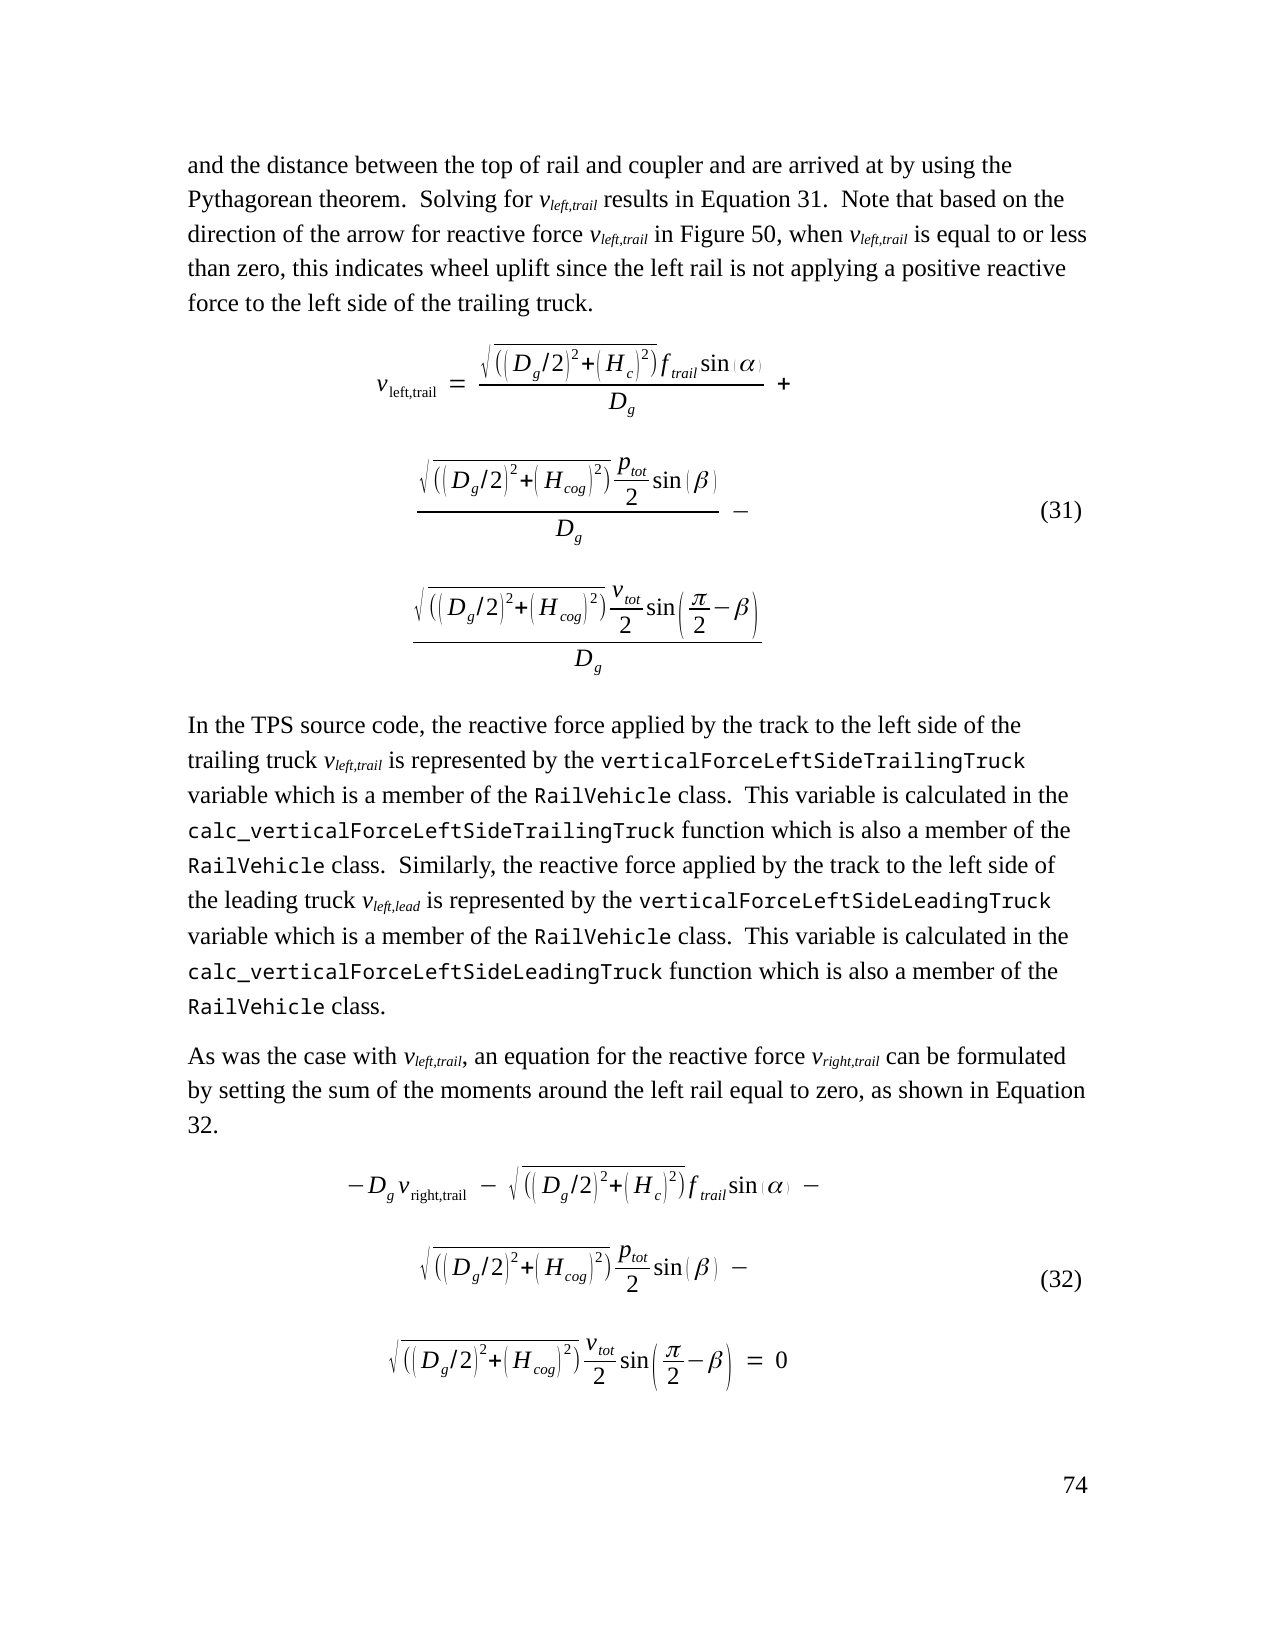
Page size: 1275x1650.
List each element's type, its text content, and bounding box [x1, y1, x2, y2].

table_header [188, 1159, 987, 1398]
text In the TPS source code, the reactive force applied by the track to the left side of the trailing truck vleft,trail is represented by the verticalForceLeftSideTrailingTruck variable which is a member of the RailVehicle class. This variable is calculated in the calc_verticalForceLeftSideTrailingTruck function which is also a member of the RailVehicle class. Similarly, the reactive force applied by the track to the left side of the leading truck vleft,lead is represented by the verticalForceLeftSideLeadingTruck variable which is a member of the RailVehicle class. This variable is calculated in the calc_verticalForceLeftSideLeadingTruck function which is also a member of the RailVehicle class. [187, 710, 1087, 1021]
text As was the case with vleft,trail, an equation for the reactive force vright,trail can be formulated by setting the sum of the moments around the left rail equal to zero, as shown in Equation 32. [187, 1041, 1087, 1139]
table_header [188, 337, 987, 681]
text and the distance between the top of rail and coupler and are arrived at by using the Pythagorean theorem. Solving for vleft,trail results in Equation 31. Note that based on the direction of the arrow for reactive force vleft,trail in Figure 50, when vleft,trail is equal to or less than zero, this indicates wheel uplift since the left rail is not applying a positive reactive force to the left side of the trailing truck. [187, 150, 1087, 317]
table_header (32) [988, 1159, 1087, 1398]
table_header (31) [988, 337, 1087, 681]
